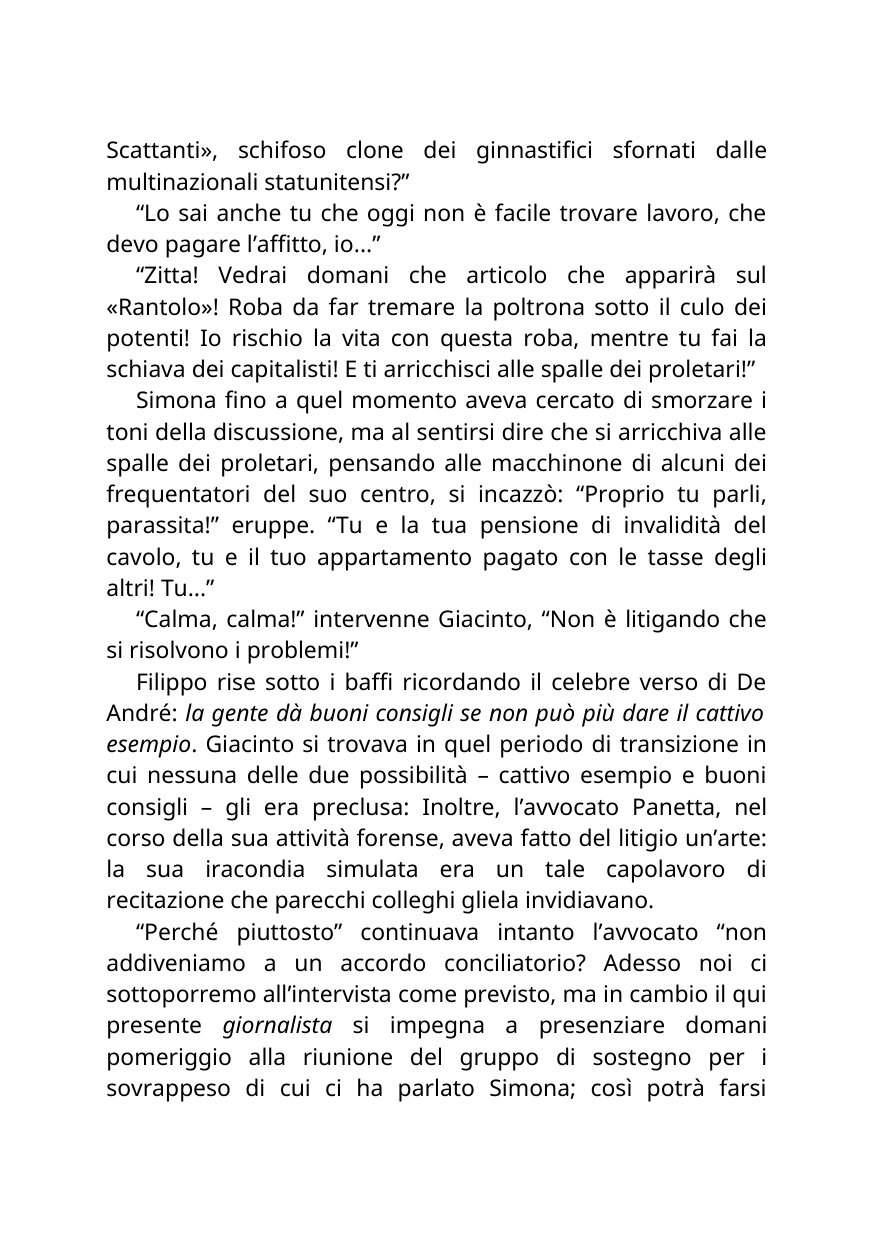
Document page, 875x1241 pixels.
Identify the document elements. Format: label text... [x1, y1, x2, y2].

text Scattanti», schifoso clone dei ginnastifici sfornati dalle multinazionali statunitensi?” [106, 134, 768, 197]
text “Perché piuttosto” continuava intanto l’avvocato “non addiveniamo a un accordo conciliatorio? Adesso noi ci sottoporremo all’intervista come previsto, ma in cambio il qui presente giornalista si impegna a presenziare domani pomeriggio alla riunione del gruppo di sostegno per i sovrappeso di cui ci ha parlato Simona; così potrà farsi [106, 916, 768, 1103]
text “Zitta! Vedrai domani che articolo che apparirà sul «Rantolo»! Roba da far tremare la poltrona sotto il culo dei potenti! Io rischio la vita con questa roba, mentre tu fai la schiava dei capitalisti! E ti arricchisci alle spalle dei proletari!” [106, 259, 768, 384]
text “Calma, calma!” intervenne Giacinto, “Non è litigando che si risolvono i problemi!” [106, 603, 768, 666]
text Simona fino a quel momento aveva cercato di smorzare i toni della discussione, ma al sentirsi dire che si arricchiva alle spalle dei proletari, pensando alle macchinone di alcuni dei frequentatori del suo centro, si incazzò: “Proprio tu parli, parassita!” eruppe. “Tu e la tua pensione di invalidità del cavolo, tu e il tuo appartamento pagato con le tasse degli altri! Tu...” [106, 384, 768, 603]
text “Lo sai anche tu che oggi non è facile trovare lavoro, che devo pagare l’affitto, io...” [106, 197, 768, 259]
text Filippo rise sotto i baffi ricordando il celebre verso di De André: la gente dà buoni consigli se non può più dare il cattivo esempio. Giacinto si trovava in quel periodo di transizione in cui nessuna delle due possibilità – cattivo esempio e buoni consigli – gli era preclusa: Inoltre, l’avvocato Panetta, nel corso della sua attività forense, aveva fatto del litigio un’arte: la sua iracondia simulata era un tale capolavoro di recitazione che parecchi colleghi gliela invidiavano. [106, 666, 768, 916]
